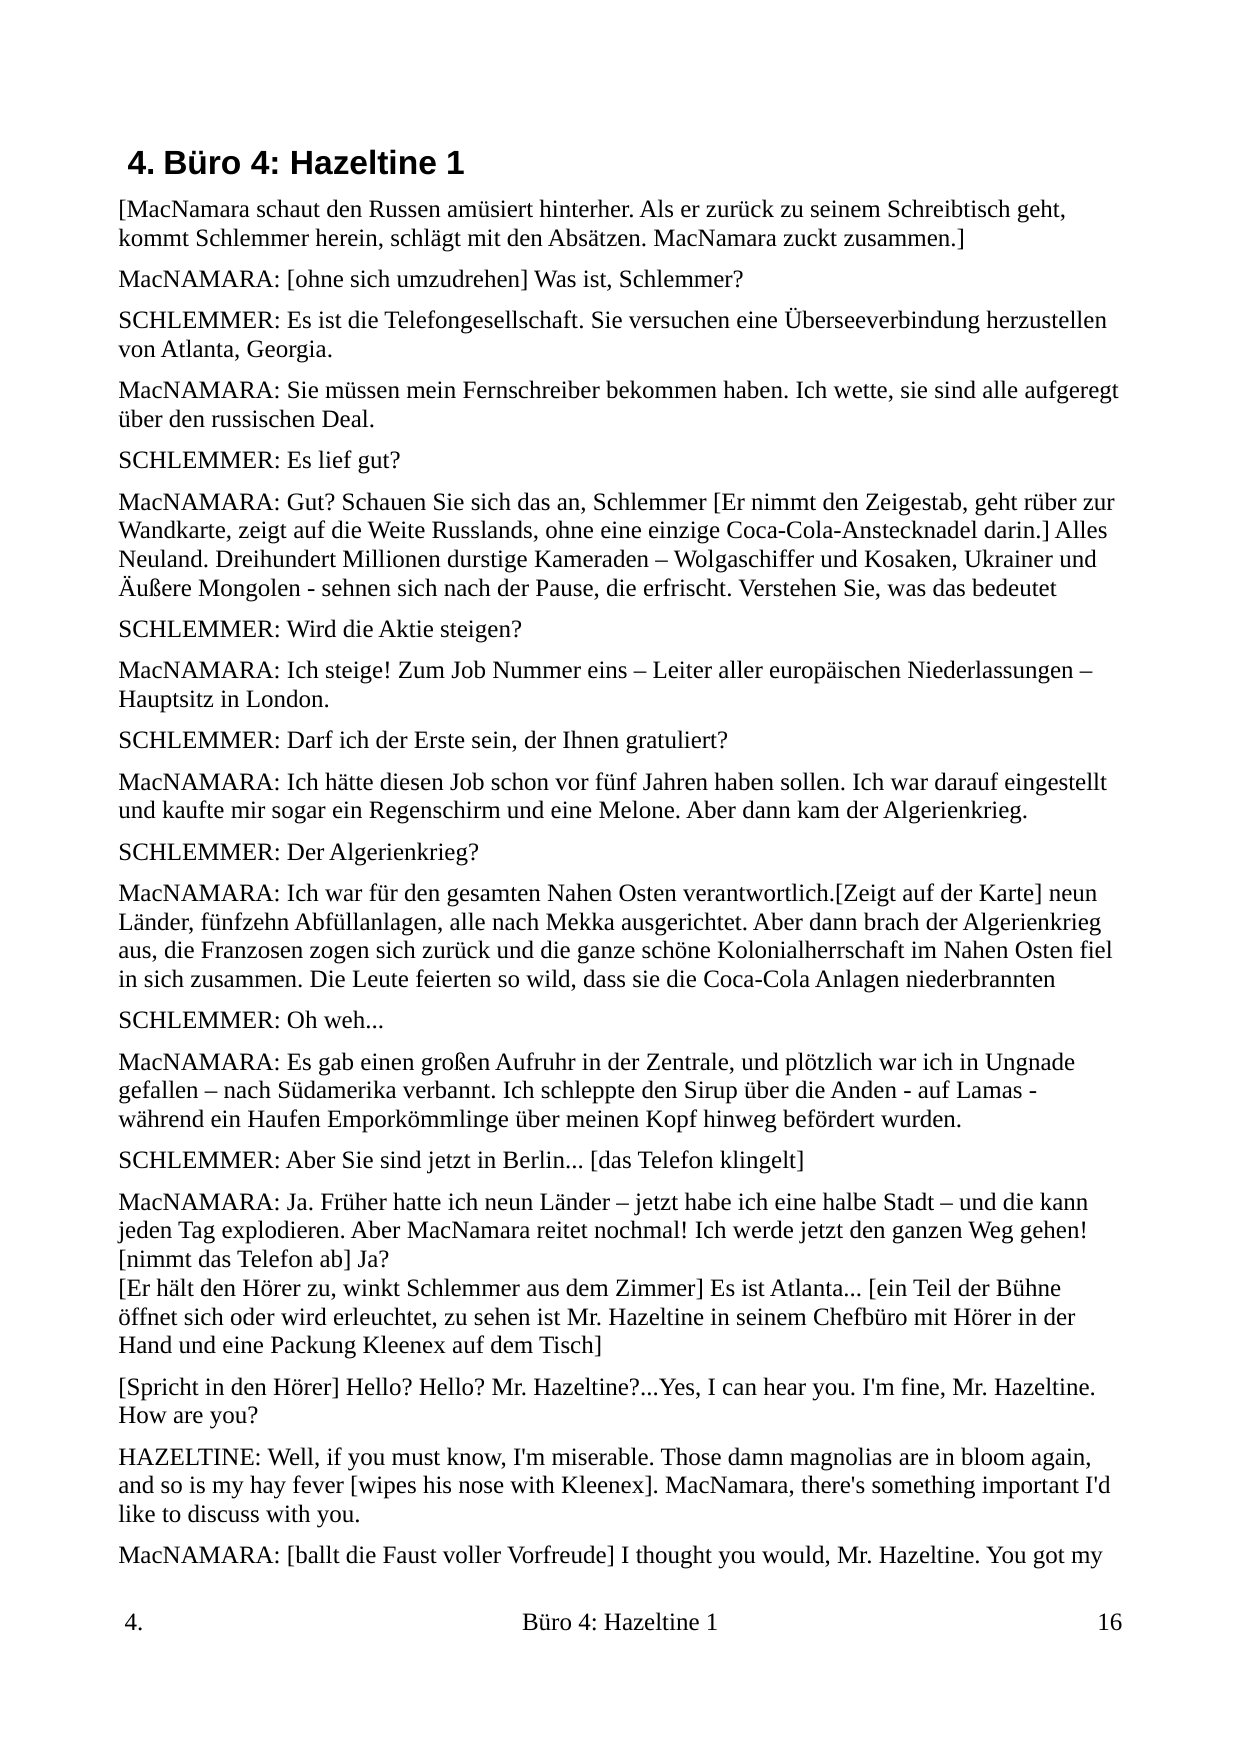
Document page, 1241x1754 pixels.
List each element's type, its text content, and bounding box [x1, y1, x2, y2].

text [Spricht in den Hörer] Hello? Hello? Mr. Hazeltine?...Yes, I can hear you. I'm fine, Mr. Hazeltine. How are you? [118, 1372, 1122, 1429]
text [MacNamara schaut den Russen amüsiert hinterher. Als er zurück zu seinem Schreibtisch geht, kommt Schlemmer herein, schlägt mit den Absätzen. MacNamara zuckt zusammen.] [118, 194, 1122, 252]
text SCHLEMMER: Oh weh... [118, 1006, 1122, 1034]
text MacNAMARA: Es gab einen großen Aufruhr in der Zentrale, und plötzlich war ich in Ungnade gefallen – nach Südamerika verbannt. Ich schleppte den Sirup über die Anden - auf Lamas - während ein Haufen Emporkömmlinge über meinen Kopf hinweg befördert wurden. [118, 1047, 1122, 1133]
text SCHLEMMER: Wird die Aktie steigen? [118, 614, 1122, 643]
text SCHLEMMER: Aber Sie sind jetzt in Berlin... [das Telefon klingelt] [118, 1146, 1122, 1174]
text MacNAMARA: Ja. Früher hatte ich neun Länder – jetzt habe ich eine halbe Stadt – und die kann jeden Tag explodieren. Aber MacNamara reitet nochmal! Ich werde jetzt den ganzen Weg gehen! [nimmt das Telefon ab] Ja? [Er hält den Hörer zu, winkt Schlemmer aus dem Zimmer] Es ist Atlanta... [ein Teil der Bühne öffnet sich oder wird erleuchtet, zu sehen ist Mr. Hazeltine in seinem Chefbüro mit Hörer in der Hand und eine Packung Kleenex auf dem Tisch] [118, 1187, 1122, 1359]
text MacNAMARA: [ohne sich umzudrehen] Was ist, Schlemmer? [118, 264, 1122, 293]
text SCHLEMMER: Der Algerienkrieg? [118, 837, 1122, 866]
text SCHLEMMER: Es lief gut? [118, 446, 1122, 474]
text MacNAMARA: Gut? Schauen Sie sich das an, Schlemmer [Er nimmt den Zeigestab, geht rüber zur Wandkarte, zeigt auf die Weite Russlands, ohne eine einzige Coca-Cola-Anstecknadel darin.] Alles Neuland. Dreihundert Millionen durstige Kameraden – Wolgaschiffer und Kosaken, Ukrainer und Äußere Mongolen - sehnen sich nach der Pause, die erfrischt. Verstehen Sie, was das bedeutet [118, 487, 1122, 602]
text SCHLEMMER: Darf ich der Erste sein, der Ihnen gratuliert? [118, 726, 1122, 754]
text MacNAMARA: [ballt die Faust voller Vorfreude] I thought you would, Mr. Hazeltine. You got my [118, 1541, 1122, 1569]
text MacNAMARA: Ich hätte diesen Job schon vor fünf Jahren haben sollen. Ich war darauf eingestellt und kaufte mir sogar ein Regenschirm und eine Melone. Aber dann kam der Algerienkrieg. [118, 767, 1122, 824]
text SCHLEMMER: Es ist die Telefongesellschaft. Sie versuchen eine Überseeverbindung herzustellen von Atlanta, Georgia. [118, 306, 1122, 363]
text MacNAMARA: Ich steige! Zum Job Nummer eins – Leiter aller europäischen Niederlassungen – Hauptsitz in London. [118, 656, 1122, 713]
text HAZELTINE: Well, if you must know, I'm miserable. Those damn magnolias are in bloom again, and so is my hay fever [wipes his nose with Kleenex]. MacNamara, there's something important I'd like to discuss with you. [118, 1442, 1122, 1528]
text MacNAMARA: Ich war für den gesamten Nahen Osten verantwortlich.[Zeigt auf der Karte] neun Länder, fünfzehn Abfüllanlagen, alle nach Mekka ausgerichtet. Aber dann brach der Algerienkrieg aus, die Franzosen zogen sich zurück und die ganze schöne Kolonialherrschaft im Nahen Osten fiel in sich zusammen. Die Leute feierten so wild, dass sie die Coca-Cola Anlagen niederbrannten [118, 878, 1122, 993]
subtitle Büro 4: Hazeltine 1 [118, 143, 1122, 182]
text MacNAMARA: Sie müssen mein Fernschreiber bekommen haben. Ich wette, sie sind alle aufgeregt über den russischen Deal. [118, 376, 1122, 433]
